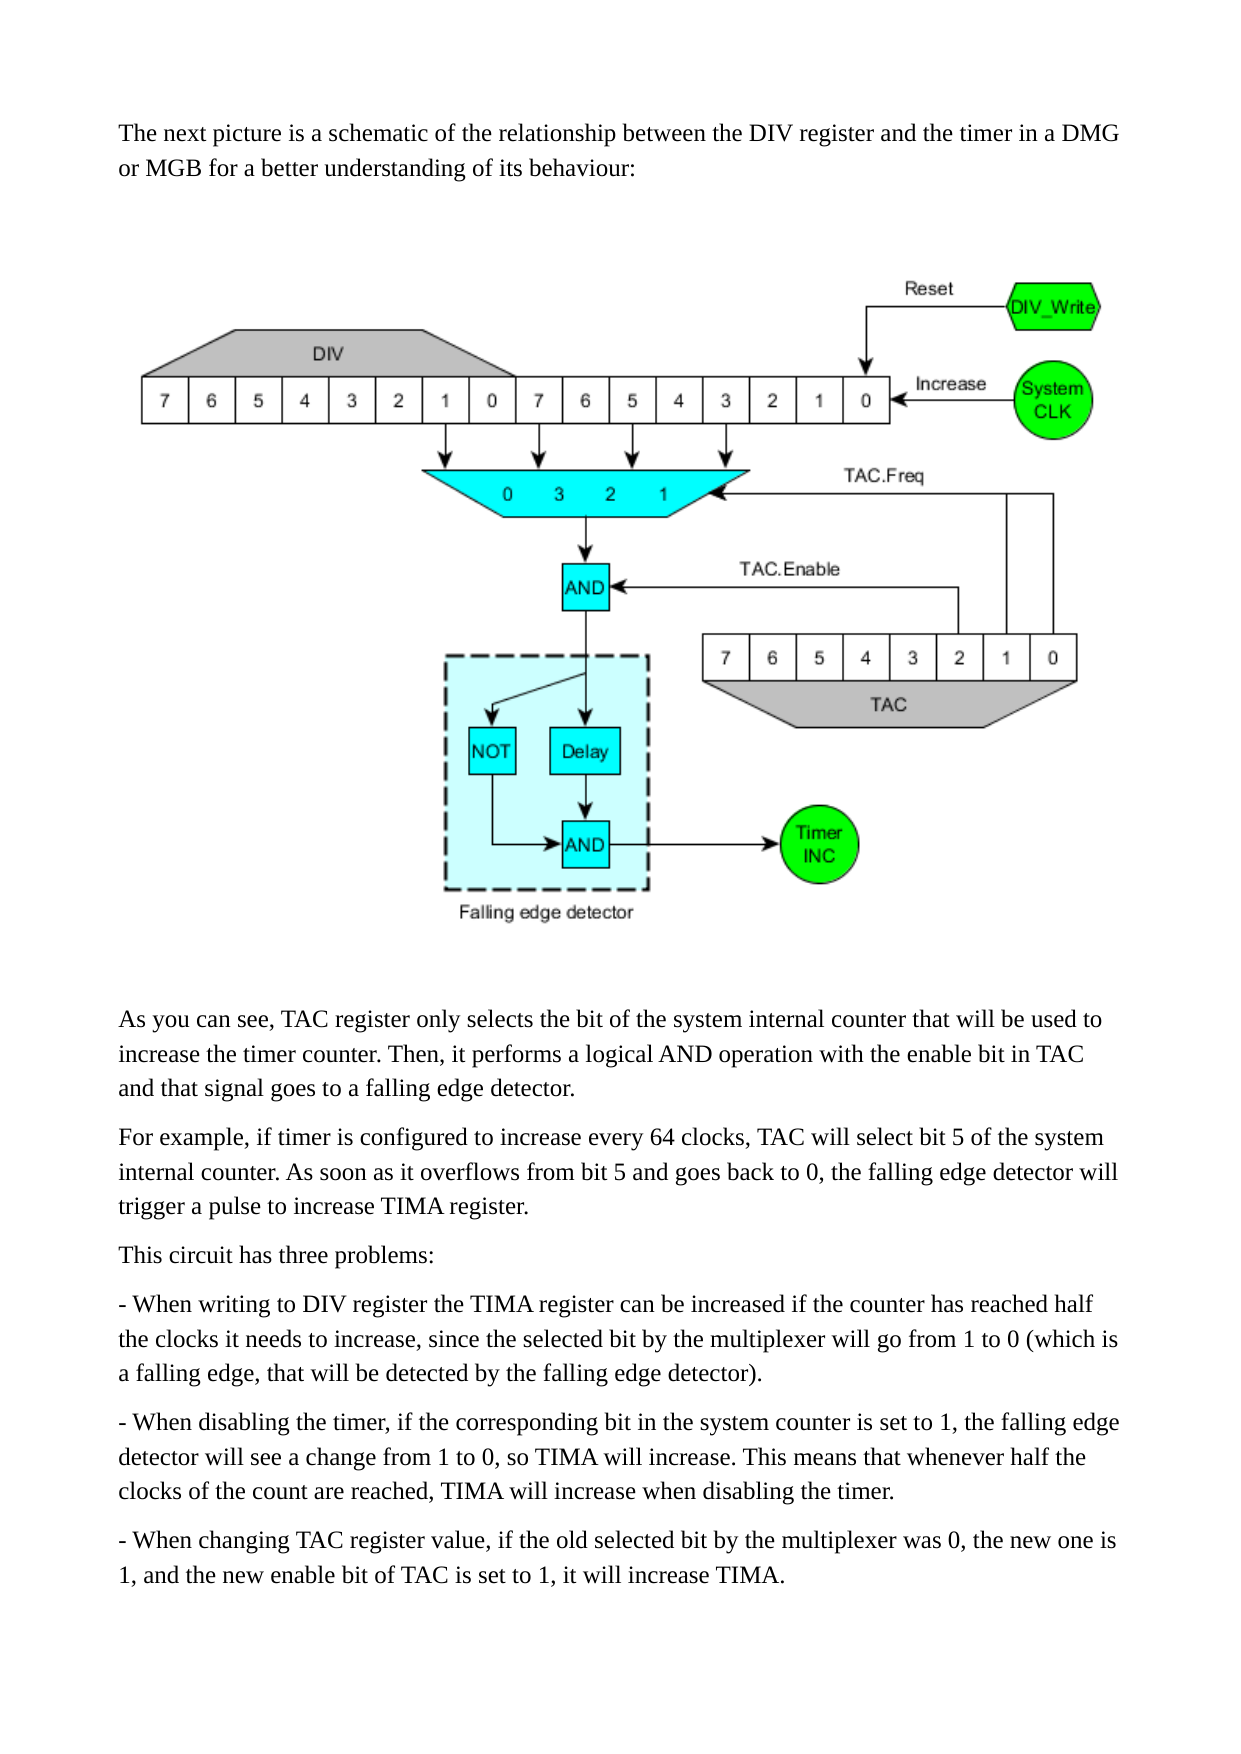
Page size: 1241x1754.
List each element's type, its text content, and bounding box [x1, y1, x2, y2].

text - When changing TAC register value, if the old selected bit by the multiplexer was 0, the new one is 1, and the new enable bit of TAC is set to 1, it will increase TIMA. [118, 1526, 1122, 1589]
text For example, if timer is configured to increase every 64 clocks, TAC will select bit 5 of the system internal counter. As soon as it overflows from bit 5 and goes back to 0, the falling edge detector will trigger a pulse to increase TIMA register. [118, 1122, 1122, 1220]
text The next picture is a schematic of the relationship between the DIV register and the timer in a DMG or MGB for a better understanding of its behaviour: [118, 118, 1122, 181]
text This circuit has three problems: [118, 1240, 1122, 1269]
picture [118, 250, 1123, 950]
text As you can see, TAC register only selects the bit of the system internal counter that will be used to increase the timer counter. Then, it performs a logical AND operation with the enable bit in TAC and that signal goes to a falling edge detector. [118, 1004, 1122, 1102]
text - When writing to DIV register the TIMA register can be increased if the counter has reached half the clocks it needs to increase, since the selected bit by the multiplexer will go from 1 to 0 (which is a falling edge, that will be detected by the falling edge detector). [118, 1289, 1122, 1387]
text - When disabling the timer, if the corresponding bit in the system counter is set to 1, the falling edge detector will see a change from 1 to 0, so TIMA will increase. This means that whenever half the clocks of the count are reached, TIMA will increase when disabling the timer. [118, 1407, 1122, 1505]
